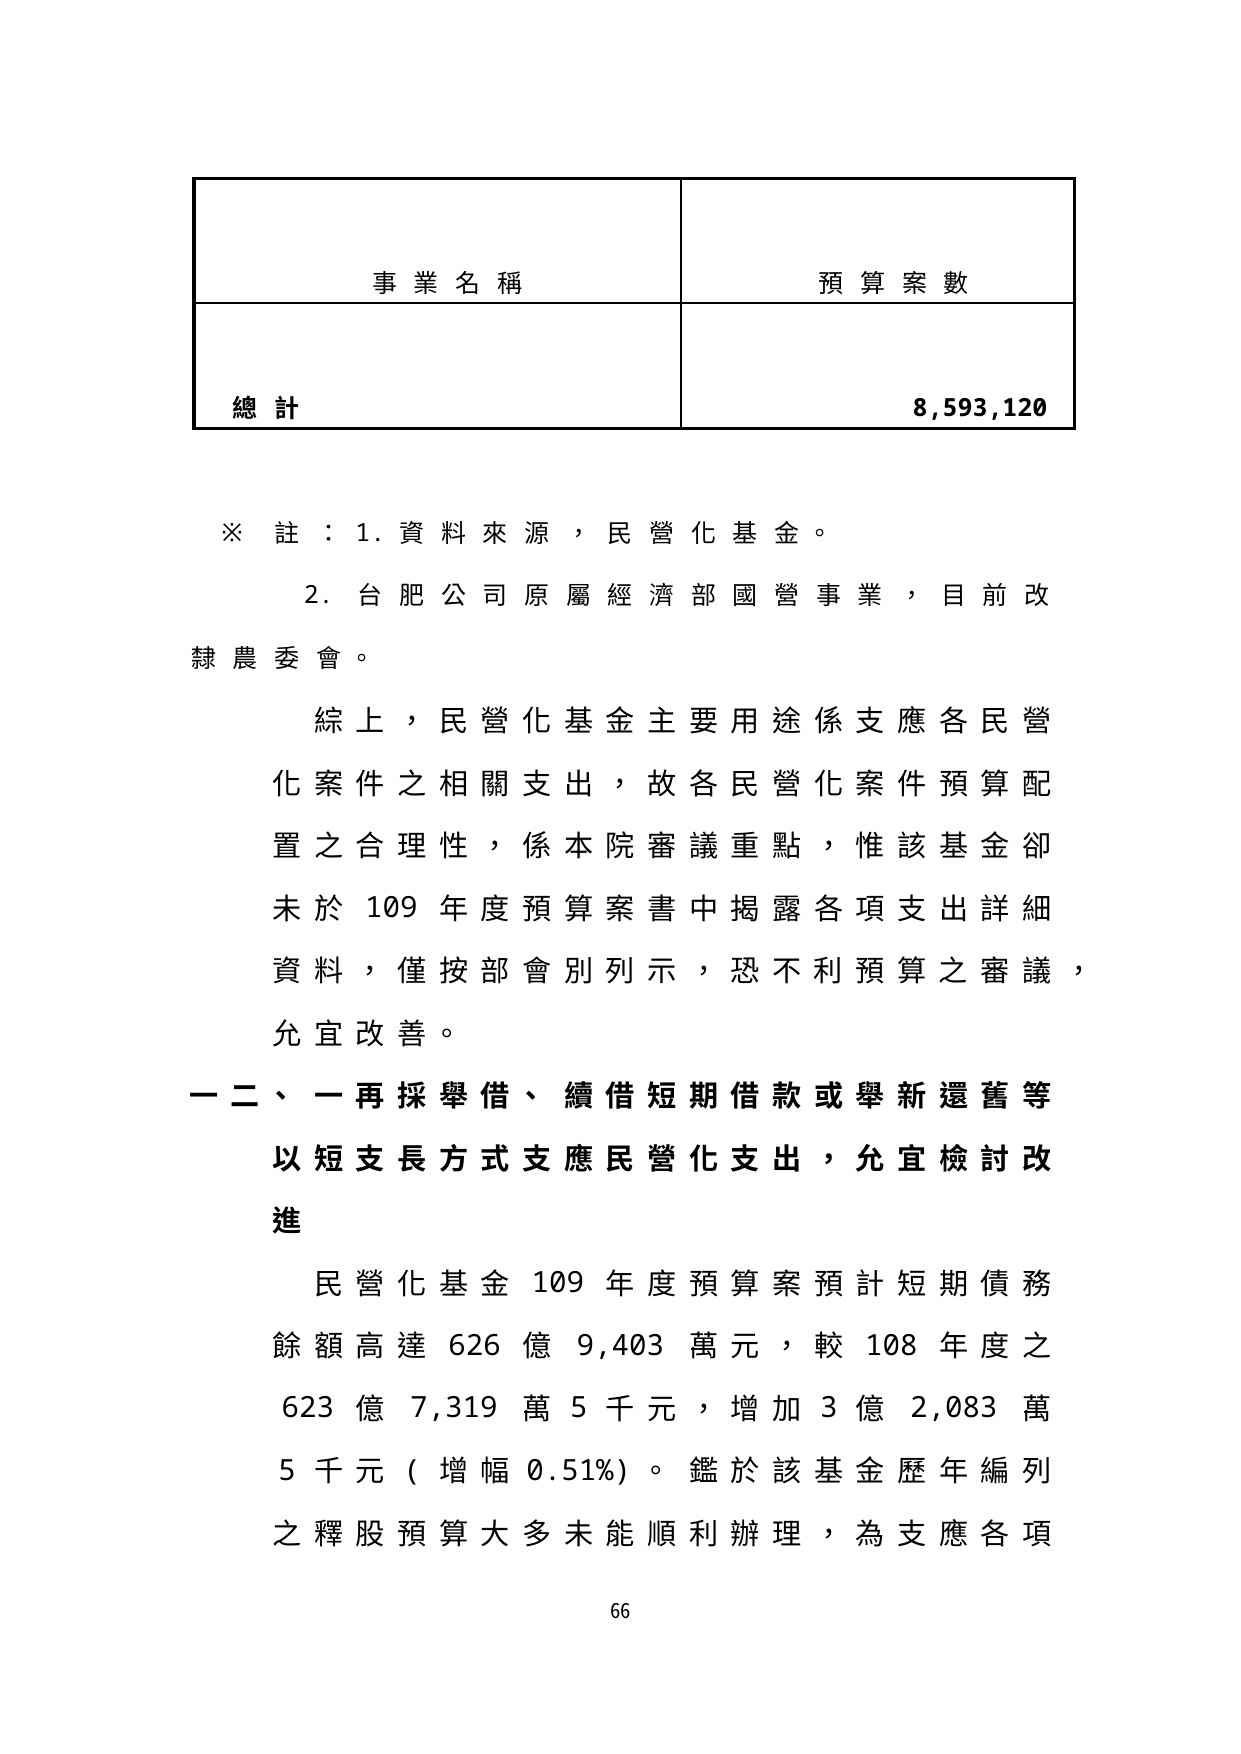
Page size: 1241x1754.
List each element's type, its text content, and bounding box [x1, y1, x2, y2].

table_header 預算案數 [682, 180, 1073, 302]
table_header 事業名稱 [196, 180, 680, 302]
table_cell 8,593,120 [682, 304, 1073, 427]
text 2.台肥公司原屬經濟部國營事業，目前改隸農委會。 [168, 552, 1058, 677]
text ※註：1.資料來源，民營化基金。 [168, 490, 1058, 552]
text 民營化基金109年度預算案預計短期債務餘額高達626億9,403萬元，較108年度之623億7,319萬5千元，增加3億2,083萬5千元(增幅0.51%)。鑑於該基金歷年編列之釋股預算大多未能順利辦理，為支應各項 [242, 1240, 1058, 1552]
text 一二、一再採舉借、續借短期借款或舉新還舊等以短支長方式支應民營化支出，允宜檢討改進 [183, 1052, 1058, 1240]
table_cell 總計 [196, 304, 680, 427]
text 綜上，民營化基金主要用途係支應各民營化案件之相關支出，故各民營化案件預算配置之合理性，係本院審議重點，惟該基金卻未於109年度預算案書中揭露各項支出詳細資料，僅按部會別列示，恐不利預算之審議，允宜改善。 [242, 677, 1058, 1052]
